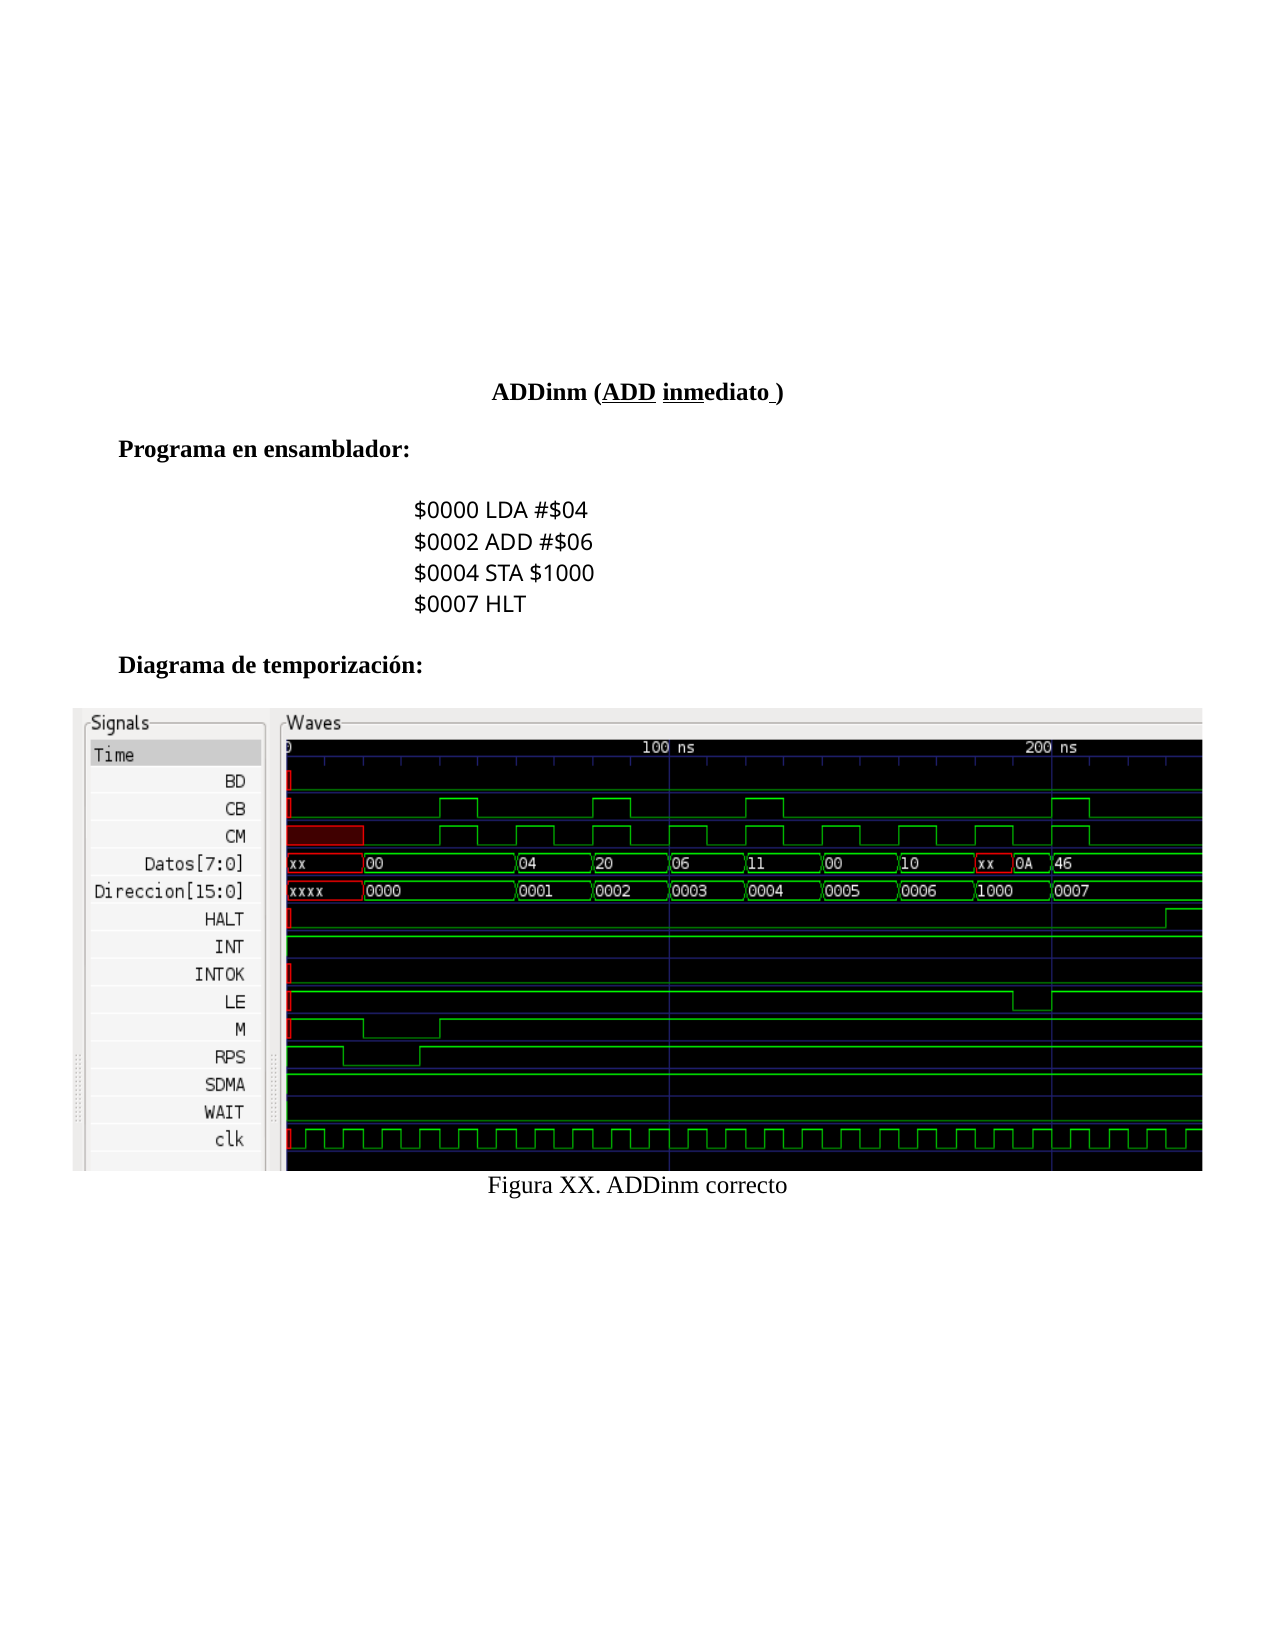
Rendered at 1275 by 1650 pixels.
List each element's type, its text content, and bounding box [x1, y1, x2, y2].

text $0007 HLT [118, 588, 1157, 619]
text Figura XX. ADDinm correcto [118, 1171, 1157, 1199]
picture [72, 708, 1203, 1171]
text Diagrama de temporización: [118, 651, 1157, 679]
text $0004 STA $1000 [118, 557, 1157, 588]
text ADDinm (ADD inmediato ) [118, 377, 1157, 406]
text $0000 LDA #$04 [118, 494, 1157, 526]
text $0002 ADD #$06 [118, 526, 1157, 557]
text Programa en ensamblador: [118, 434, 1157, 463]
